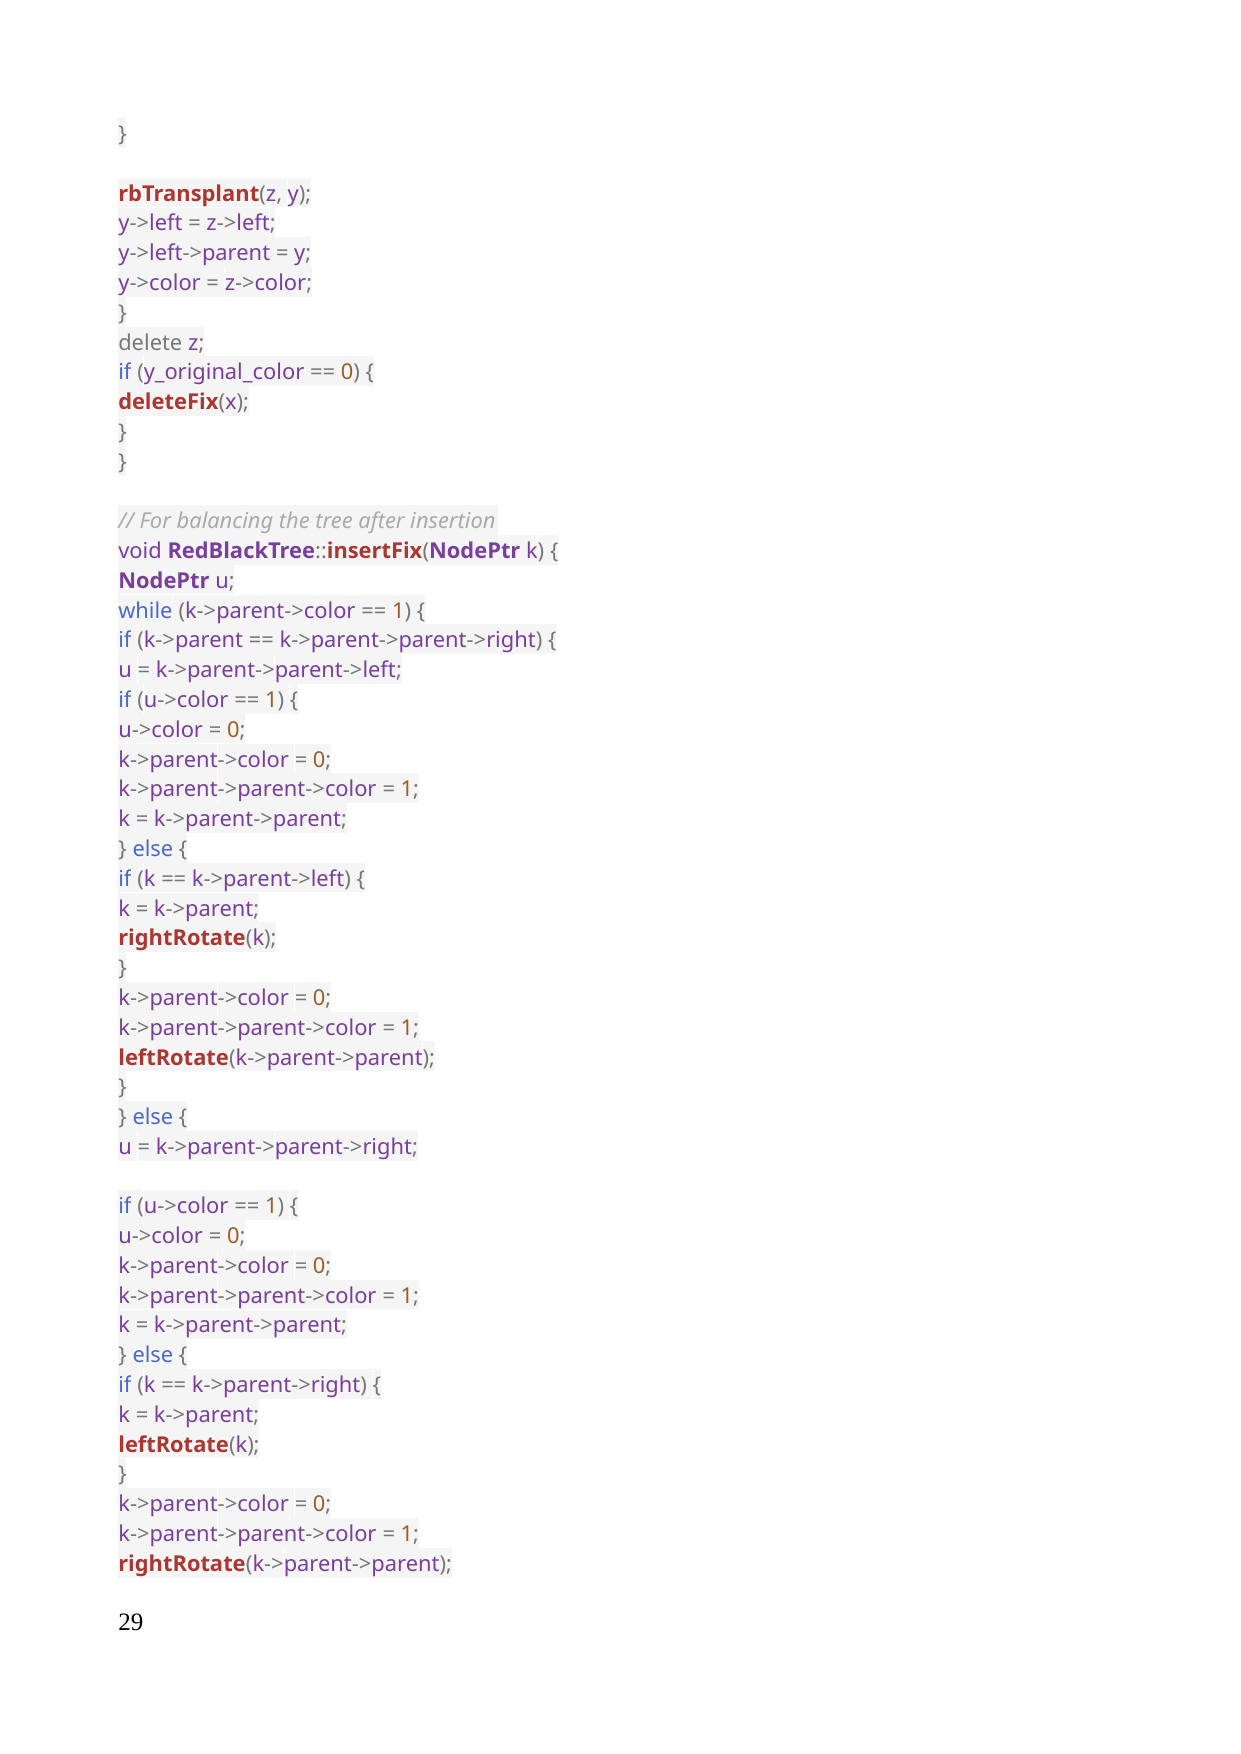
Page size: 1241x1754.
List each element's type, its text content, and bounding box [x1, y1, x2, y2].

text rightRotate(k->parent->parent); [118, 1548, 1122, 1578]
text delete z; [118, 327, 1122, 356]
text u->color = 0; [118, 1220, 1122, 1250]
text k->parent->parent->color = 1; [118, 1280, 1122, 1309]
text void RedBlackTree::insertFix(NodePtr k) { [118, 535, 1122, 565]
text // For balancing the tree after insertion [118, 505, 1122, 535]
text rightRotate(k); [118, 922, 1122, 952]
text y->left->parent = y; [118, 237, 1122, 267]
text k = k->parent->parent; [118, 1309, 1122, 1339]
text k->parent->color = 0; [118, 1488, 1122, 1518]
text deleteFix(x); [118, 386, 1122, 416]
text rbTransplant(z, y); [118, 178, 1122, 207]
text k->parent->parent->color = 1; [118, 1012, 1122, 1041]
text k->parent->color = 0; [118, 1250, 1122, 1280]
text if (k->parent == k->parent->parent->right) { [118, 624, 1122, 654]
text u = k->parent->parent->left; [118, 654, 1122, 684]
text } [118, 416, 1122, 446]
text u = k->parent->parent->right; [118, 1131, 1122, 1161]
text } [118, 446, 1122, 476]
text y->color = z->color; [118, 267, 1122, 297]
text if (u->color == 1) { [118, 1190, 1122, 1220]
text if (u->color == 1) { [118, 684, 1122, 714]
text while (k->parent->color == 1) { [118, 594, 1122, 624]
text k->parent->color = 0; [118, 743, 1122, 773]
text } else { [118, 1339, 1122, 1369]
text } else { [118, 1101, 1122, 1131]
text leftRotate(k->parent->parent); [118, 1041, 1122, 1071]
text u->color = 0; [118, 714, 1122, 743]
text k->parent->color = 0; [118, 982, 1122, 1012]
text leftRotate(k); [118, 1429, 1122, 1458]
text } [118, 1071, 1122, 1101]
text y->left = z->left; [118, 207, 1122, 237]
text if (k == k->parent->left) { [118, 863, 1122, 892]
text k->parent->parent->color = 1; [118, 1518, 1122, 1548]
text k = k->parent; [118, 1399, 1122, 1429]
text } [118, 118, 1122, 148]
text NodePtr u; [118, 565, 1122, 594]
text k->parent->parent->color = 1; [118, 773, 1122, 803]
text if (k == k->parent->right) { [118, 1369, 1122, 1399]
text k = k->parent->parent; [118, 803, 1122, 833]
text } [118, 952, 1122, 982]
text } [118, 1458, 1122, 1488]
text k = k->parent; [118, 892, 1122, 922]
text } else { [118, 833, 1122, 863]
text } [118, 297, 1122, 327]
text if (y_original_color == 0) { [118, 356, 1122, 386]
